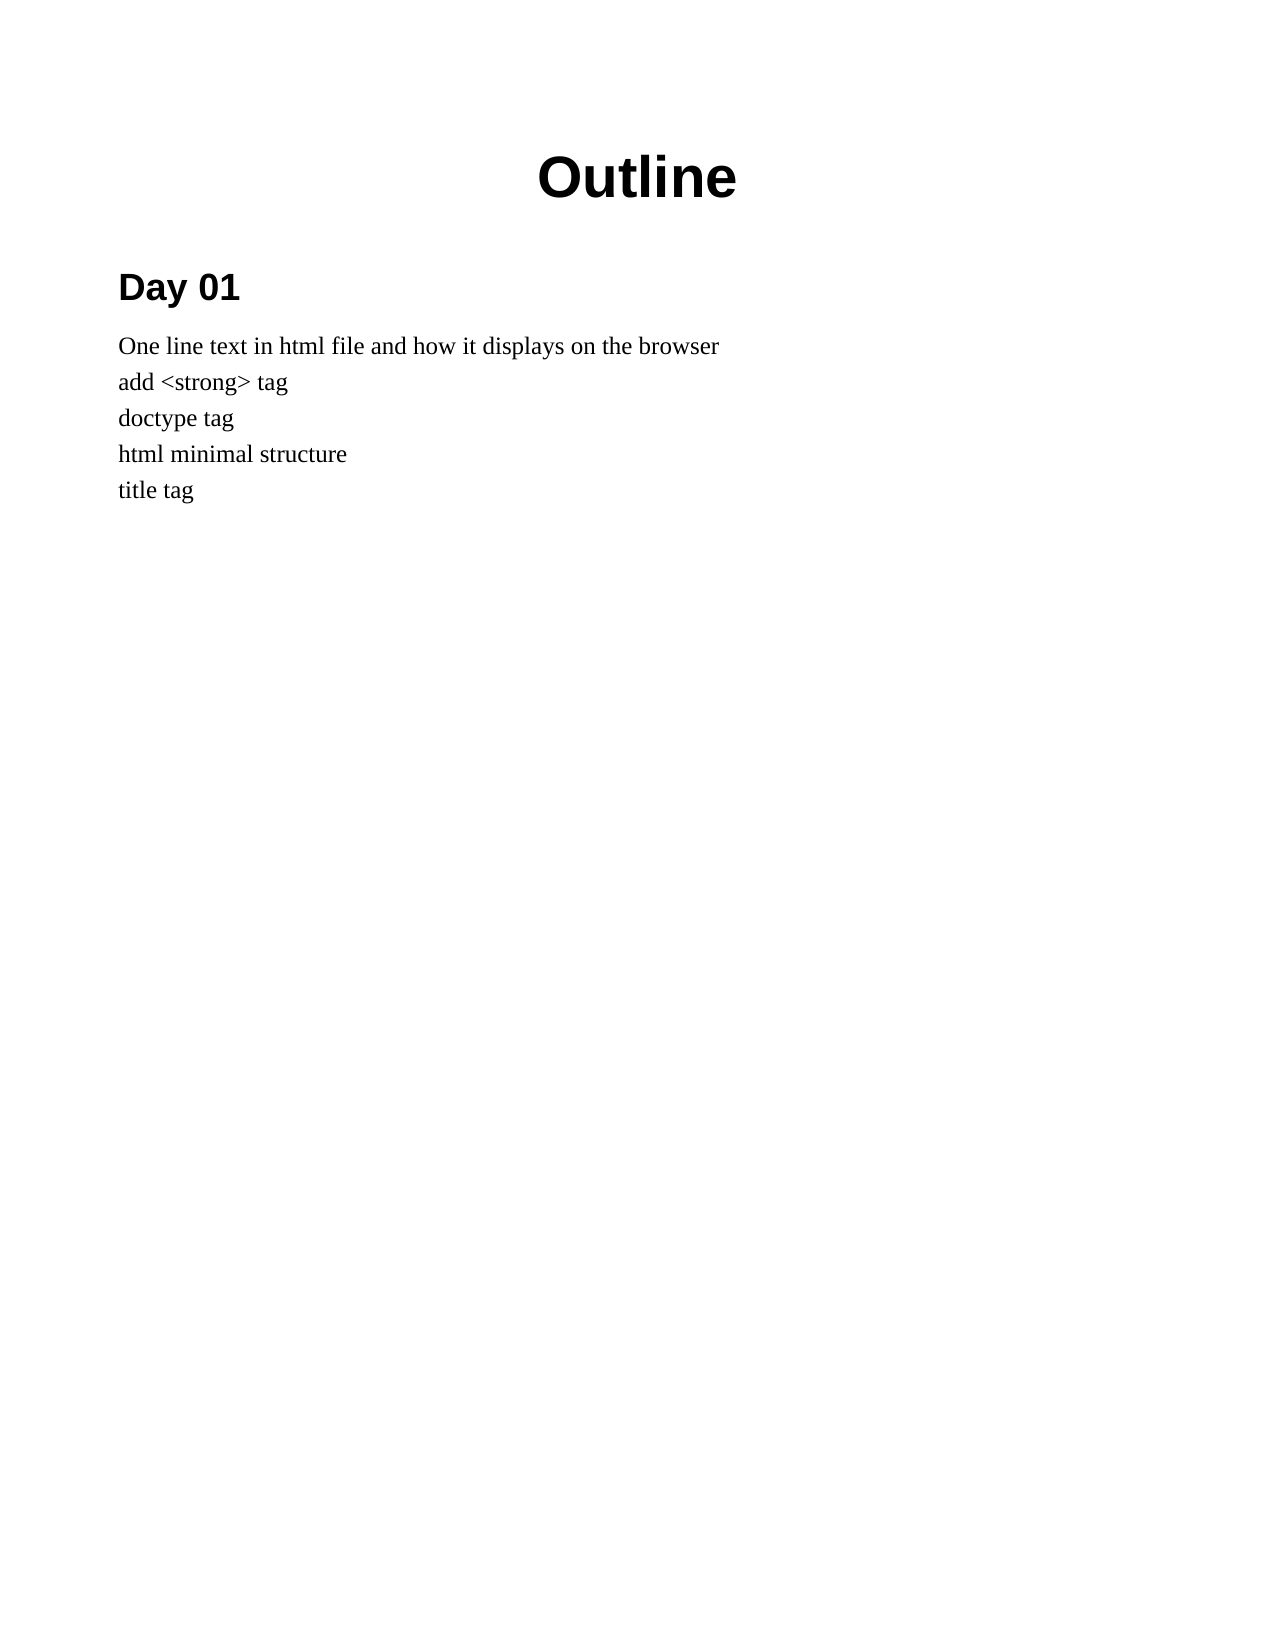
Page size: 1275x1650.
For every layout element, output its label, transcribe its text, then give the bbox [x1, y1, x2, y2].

text html minimal structure [118, 439, 1157, 468]
text doctype tag [118, 403, 1157, 432]
title Outline [118, 143, 1157, 210]
text title tag [118, 475, 1157, 504]
text add <strong> tag [118, 367, 1157, 396]
text One line text in html file and how it displays on the browser [118, 331, 1157, 360]
subtitle Day 01 [118, 264, 1157, 308]
